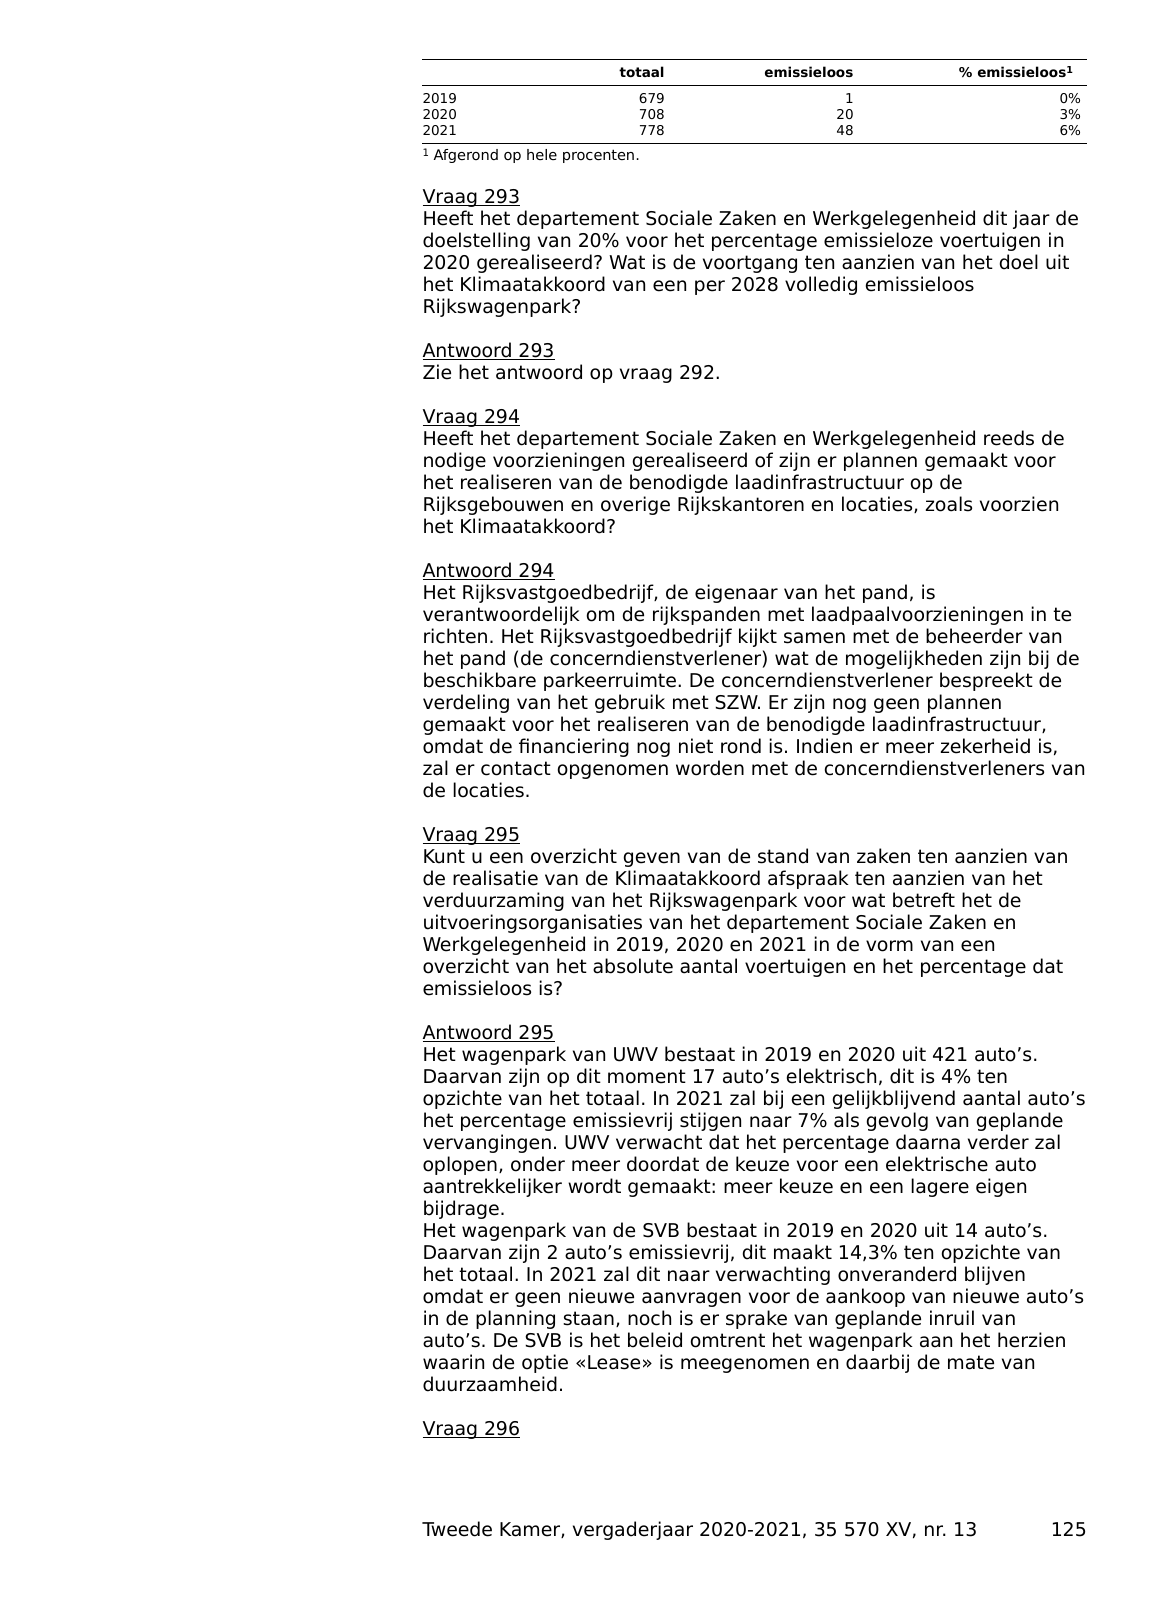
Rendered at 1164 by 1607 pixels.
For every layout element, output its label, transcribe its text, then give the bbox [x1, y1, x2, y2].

text Zie het antwoord op vraag 292. [422, 362, 1087, 384]
table_cell 2019 [422, 86, 546, 107]
table_header emissieloos [670, 60, 859, 85]
text Vraag 295 [422, 824, 1087, 846]
text Het wagenpark van UWV bestaat in 2019 en 2020 uit 421 auto’s. Daarvan zijn op dit moment 17 auto’s elektrisch, dit is 4% ten opzichte van het totaal. In 2021 zal bij een gelijkblijvend aantal auto’s het percentage emissievrij stijgen naar 7% als gevolg van geplande vervangingen. UWV verwacht dat het percentage daarna verder zal oplopen, onder meer doordat de keuze voor een elektrische auto aantrekkelijker wordt gemaakt: meer keuze en een lagere eigen bijdrage. [422, 1044, 1087, 1220]
table_cell 0% [859, 86, 1087, 107]
text Vraag 293 [422, 186, 1087, 208]
table_cell 778 [546, 123, 670, 143]
table_header totaal [546, 60, 670, 85]
table_cell 2020 [422, 107, 546, 122]
table_cell 48 [670, 123, 859, 143]
text Kunt u een overzicht geven van de stand van zaken ten aanzien van de realisatie van de Klimaatakkoord afspraak ten aanzien van het verduurzaming van het Rijkswagenpark voor wat betreft het de uitvoeringsorganisaties van het departement Sociale Zaken en Werkgelegenheid in 2019, 2020 en 2021 in de vorm van een overzicht van het absolute aantal voertuigen en het percentage dat emissieloos is? [422, 846, 1087, 1000]
text Vraag 294 [422, 406, 1087, 428]
text Antwoord 295 [422, 1022, 1087, 1044]
text Het wagenpark van de SVB bestaat in 2019 en 2020 uit 14 auto’s. Daarvan zijn 2 auto’s emissievrij, dit maakt 14,3% ten opzichte van het totaal. In 2021 zal dit naar verwachting onveranderd blijven omdat er geen nieuwe aanvragen voor de aankoop van nieuwe auto’s in de planning staan, noch is er sprake van geplande inruil van auto’s. De SVB is het beleid omtrent het wagenpark aan het herzien waarin de optie «Lease» is meegenomen en daarbij de mate van duurzaamheid. [422, 1220, 1087, 1396]
table_header % emissieloos1 [859, 60, 1087, 85]
text Het Rijksvastgoedbedrijf, de eigenaar van het pand, is verantwoordelijk om de rijkspanden met laadpaalvoorzieningen in te richten. Het Rijksvastgoedbedrijf kijkt samen met de beheerder van het pand (de concerndienstverlener) wat de mogelijkheden zijn bij de beschikbare parkeerruimte. De concerndienstverlener bespreekt de verdeling van het gebruik met SZW. Er zijn nog geen plannen gemaakt voor het realiseren van de benodigde laadinfrastructuur, omdat de financiering nog niet rond is. Indien er meer zekerheid is, zal er contact opgenomen worden met de concerndienstverleners van de locaties. [422, 582, 1087, 802]
table_cell 20 [670, 107, 859, 122]
text Antwoord 293 [422, 340, 1087, 362]
table_cell 708 [546, 107, 670, 122]
text Heeft het departement Sociale Zaken en Werkgelegenheid reeds de nodige voorzieningen gerealiseerd of zijn er plannen gemaakt voor het realiseren van de benodigde laadinfrastructuur op de Rijksgebouwen en overige Rijkskantoren en locaties, zoals voorzien het Klimaatakkoord? [422, 428, 1087, 538]
table_cell 3% [859, 107, 1087, 122]
table_cell 679 [546, 86, 670, 107]
table_header [422, 60, 546, 85]
table_cell 2021 [422, 123, 546, 143]
table_cell 1 Afgerond op hele procenten. [422, 144, 1087, 164]
text Heeft het departement Sociale Zaken en Werkgelegenheid dit jaar de doelstelling van 20% voor het percentage emissieloze voertuigen in 2020 gerealiseerd? Wat is de voortgang ten aanzien van het doel uit het Klimaatakkoord van een per 2028 volledig emissieloos Rijkswagenpark? [422, 208, 1087, 318]
text Vraag 296 [422, 1418, 1087, 1440]
text Antwoord 294 [422, 560, 1087, 582]
table_cell 6% [859, 123, 1087, 143]
table_cell 1 [670, 86, 859, 107]
